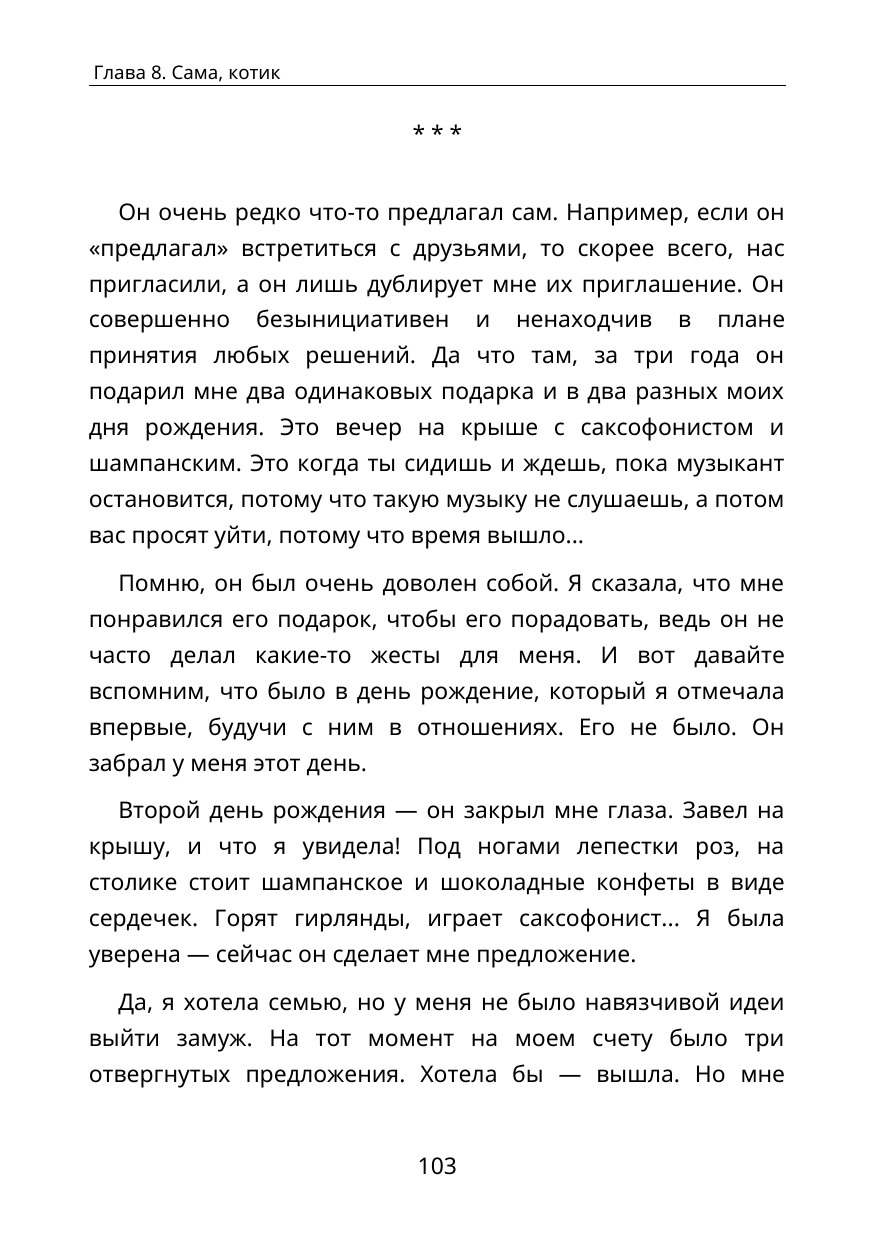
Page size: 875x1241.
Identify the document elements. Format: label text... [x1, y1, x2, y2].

text Он очень редко что-то предлагал сам. Например, если он «предлагал» встретиться с друзьями, то скорее всего, нас пригласили, а он лишь дублирует мне их приглашение. Он совершенно безынициативен и ненаходчив в плане принятия любых решений. Да что там, за три года он подарил мне два одинаковых подарка и в два разных моих дня рождения. Это вечер на крыше с саксофонистом и шампанским. Это когда ты сидишь и ждешь, пока музыкант остановится, потому что такую музыку не слушаешь, а потом вас просят уйти, потому что время вышло... [88, 196, 786, 550]
text Второй день рождения — он закрыл мне глаза. Завел на крышу, и что я увидела! Под ногами лепестки роз, на столике стоит шампанское и шоколадные конфеты в виде сердечек. Горят гирлянды, играет саксофонист... Я была уверена — сейчас он сделает мне предложение. [88, 794, 786, 969]
text Да, я хотела семью, но у меня не было навязчивой идеи выйти замуж. На тот момент на моем счету было три отвергнутых предложения. Хотела бы — вышла. Но мне [88, 986, 786, 1089]
text Помню, он был очень доволен собой. Я сказала, что мне понравился его подарок, чтобы его порадовать, ведь он не часто делал какие-то жесты для меня. И вот давайте вспомним, что было в день рождение, который я отмечала впервые, будучи с ним в отношениях. Его не было. Он забрал у меня этот день. [88, 567, 786, 778]
subtitle * * * [88, 118, 786, 149]
